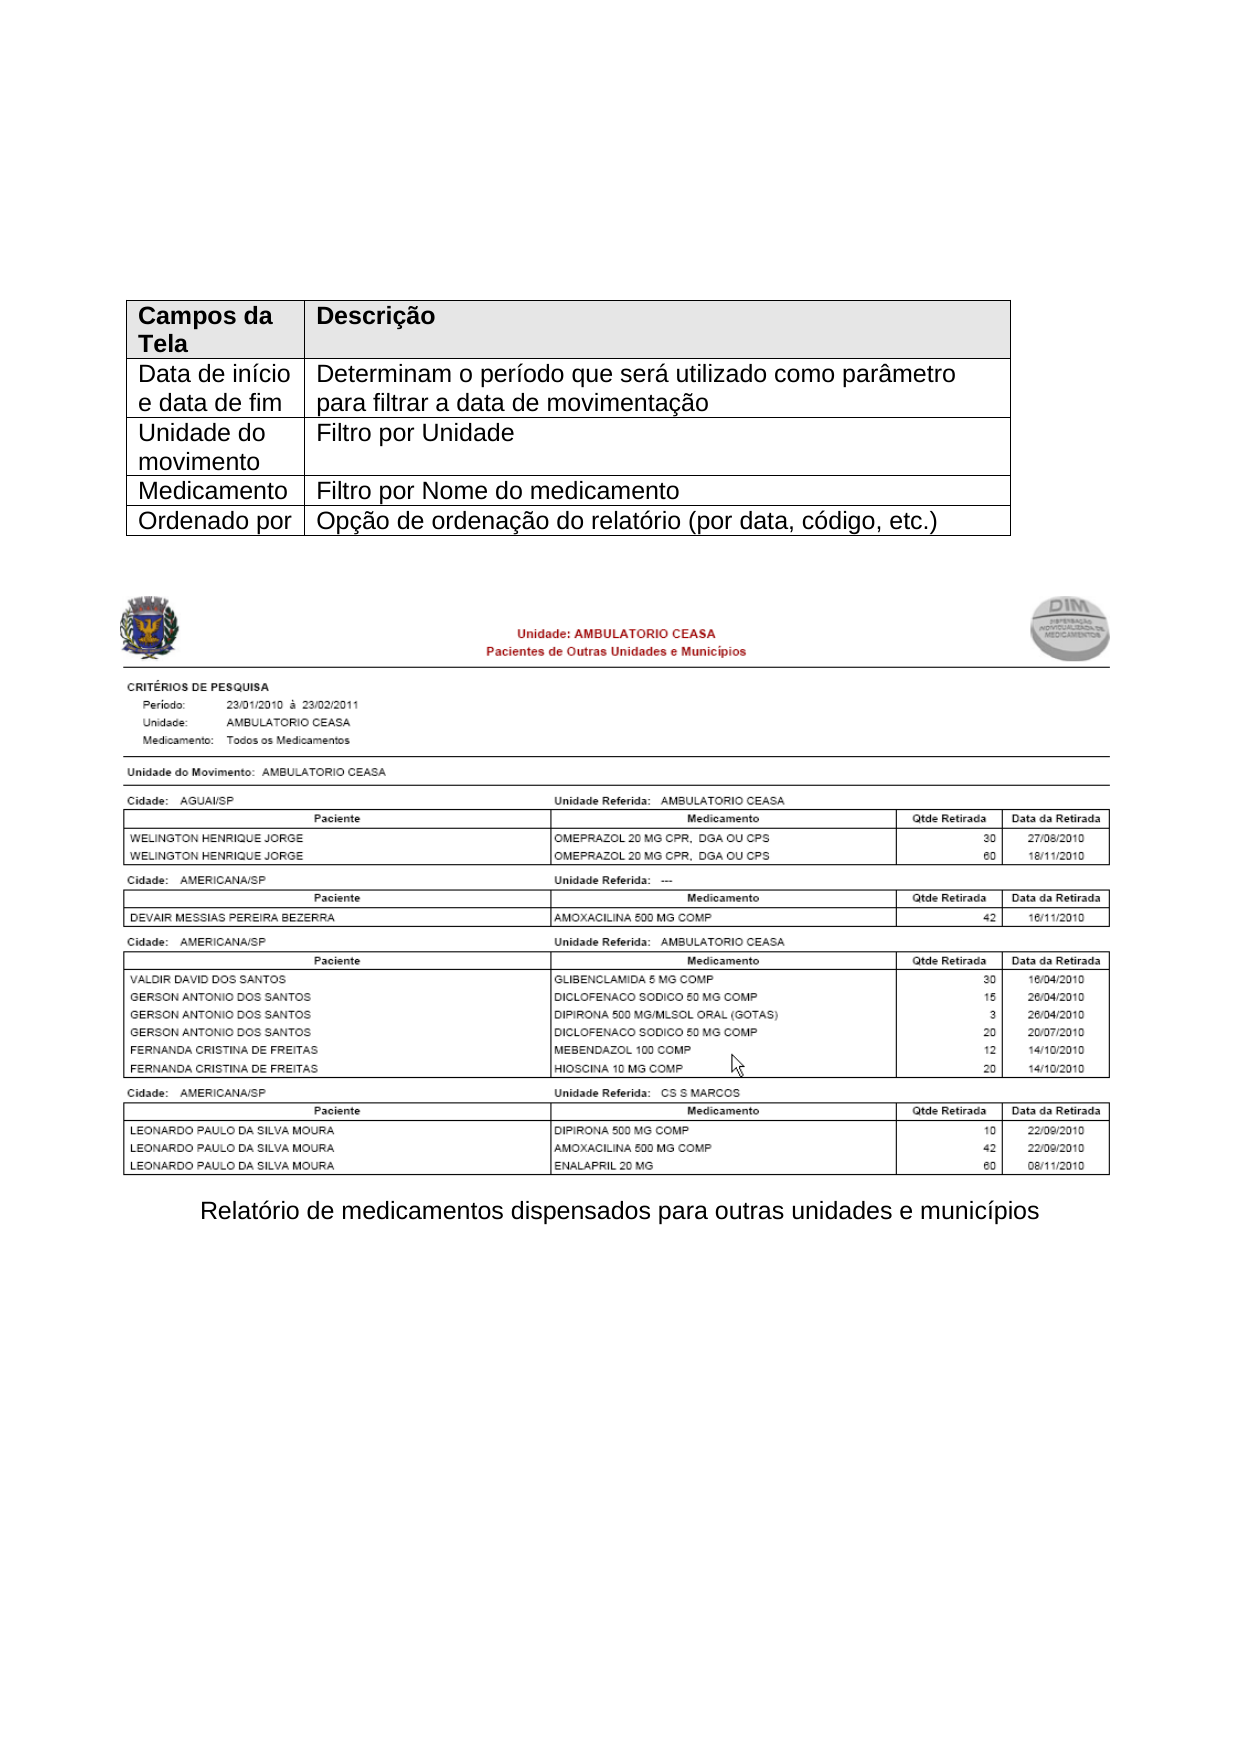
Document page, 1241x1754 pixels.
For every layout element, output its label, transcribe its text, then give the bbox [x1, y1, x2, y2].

table_header Descrição [305, 301, 1010, 358]
table_cell Medicamento [127, 476, 304, 505]
table_cell Data de início e data de fim [127, 359, 304, 417]
table_cell Unidade do movimento [127, 418, 304, 475]
table_cell Filtro por Nome do medicamento [305, 476, 1010, 505]
text Relatório de medicamentos dispensados para outras unidades e municípios [118, 1196, 1122, 1224]
table_cell Determinam o período que será utilizado como parâmetro para filtrar a data de movimentação [305, 359, 1010, 417]
table_cell Opção de ordenação do relatório (por data, código, etc.) [305, 506, 1010, 535]
table_header Campos da Tela [127, 301, 304, 358]
table_cell Ordenado por [127, 506, 304, 535]
picture [120, 595, 1121, 1195]
table_cell Filtro por Unidade [305, 418, 1010, 475]
